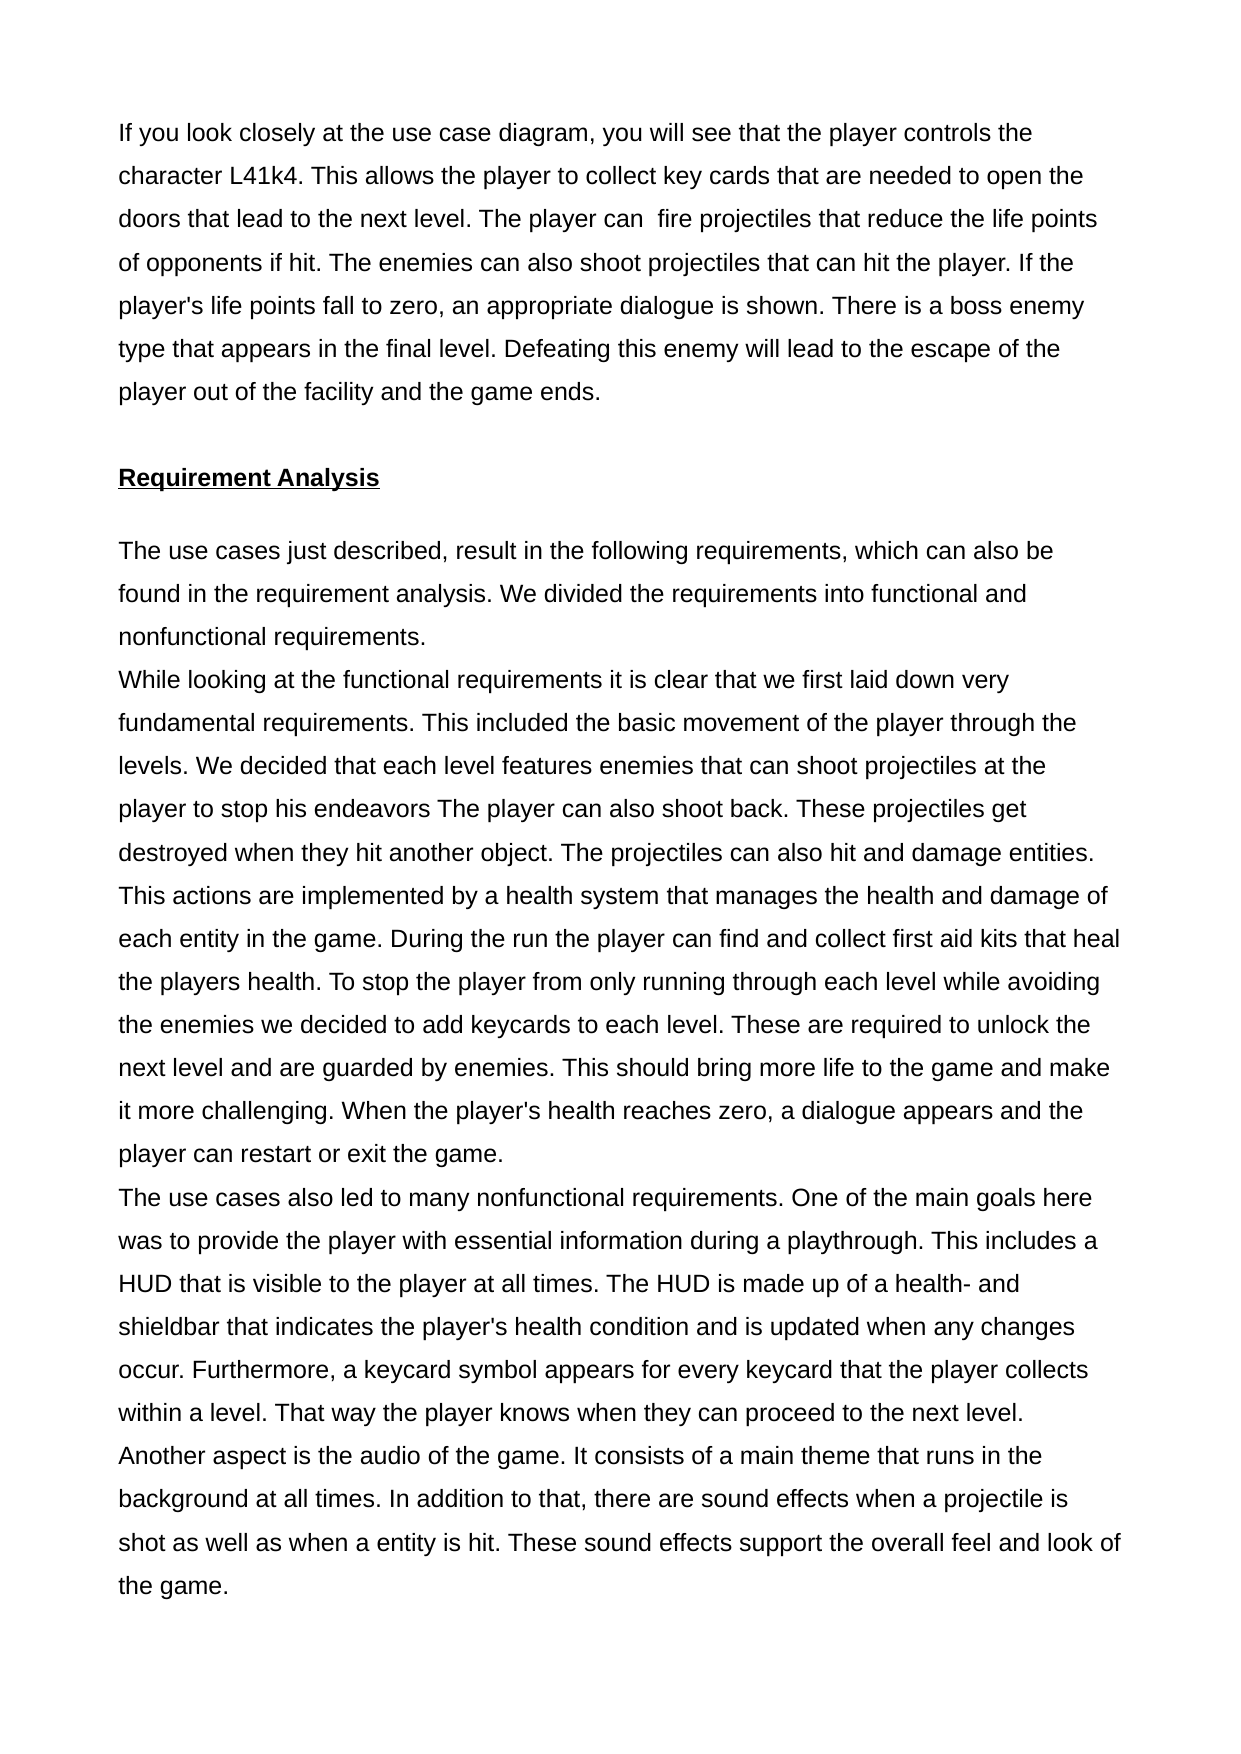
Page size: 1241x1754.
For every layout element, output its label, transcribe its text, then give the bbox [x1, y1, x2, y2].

text The use cases also led to many nonfunctional requirements. One of the main goals here was to provide the player with essential information during a playthrough. This includes a HUD that is visible to the player at all times. The HUD is made up of a health- and shieldbar that indicates the player's health condition and is updated when any changes occur. Furthermore, a keycard symbol appears for every keycard that the player collects within a level. That way the player knows when they can proceed to the next level. [118, 1183, 1122, 1427]
text If you look closely at the use case diagram, you will see that the player controls the character L41k4. This allows the player to collect key cards that are needed to open the doors that lead to the next level. The player can fire projectiles that reduce the life points of opponents if hit. The enemies can also shoot projectiles that can hit the player. If the player's life points fall to zero, an appropriate dialogue is shown. There is a boss enemy type that appears in the final level. Defeating this enemy will lead to the escape of the player out of the facility and the game ends. [118, 118, 1122, 406]
text Another aspect is the audio of the game. It consists of a main theme that runs in the background at all times. In addition to that, there are sound effects when a projectile is shot as well as when a entity is hit. These sound effects support the overall feel and look of the game. [118, 1441, 1122, 1599]
text Requirement Analysis [118, 463, 1122, 492]
text While looking at the functional requirements it is clear that we first laid down very fundamental requirements. This included the basic movement of the player through the levels. We decided that each level features enemies that can shoot projectiles at the player to stop his endeavors The player can also shoot back. These projectiles get destroyed when they hit another object. The projectiles can also hit and damage entities. This actions are implemented by a health system that manages the health and damage of each entity in the game. During the run the player can find and collect first aid kits that heal the players health. To stop the player from only running through each level while avoiding the enemies we decided to add keycards to each level. These are required to unlock the next level and are guarded by enemies. This should bring more life to the game and make it more challenging. When the player's health reaches zero, a dialogue appears and the player can restart or exit the game. [118, 665, 1122, 1168]
text The use cases just described, result in the following requirements, which can also be found in the requirement analysis. We divided the requirements into functional and nonfunctional requirements. [118, 536, 1122, 651]
